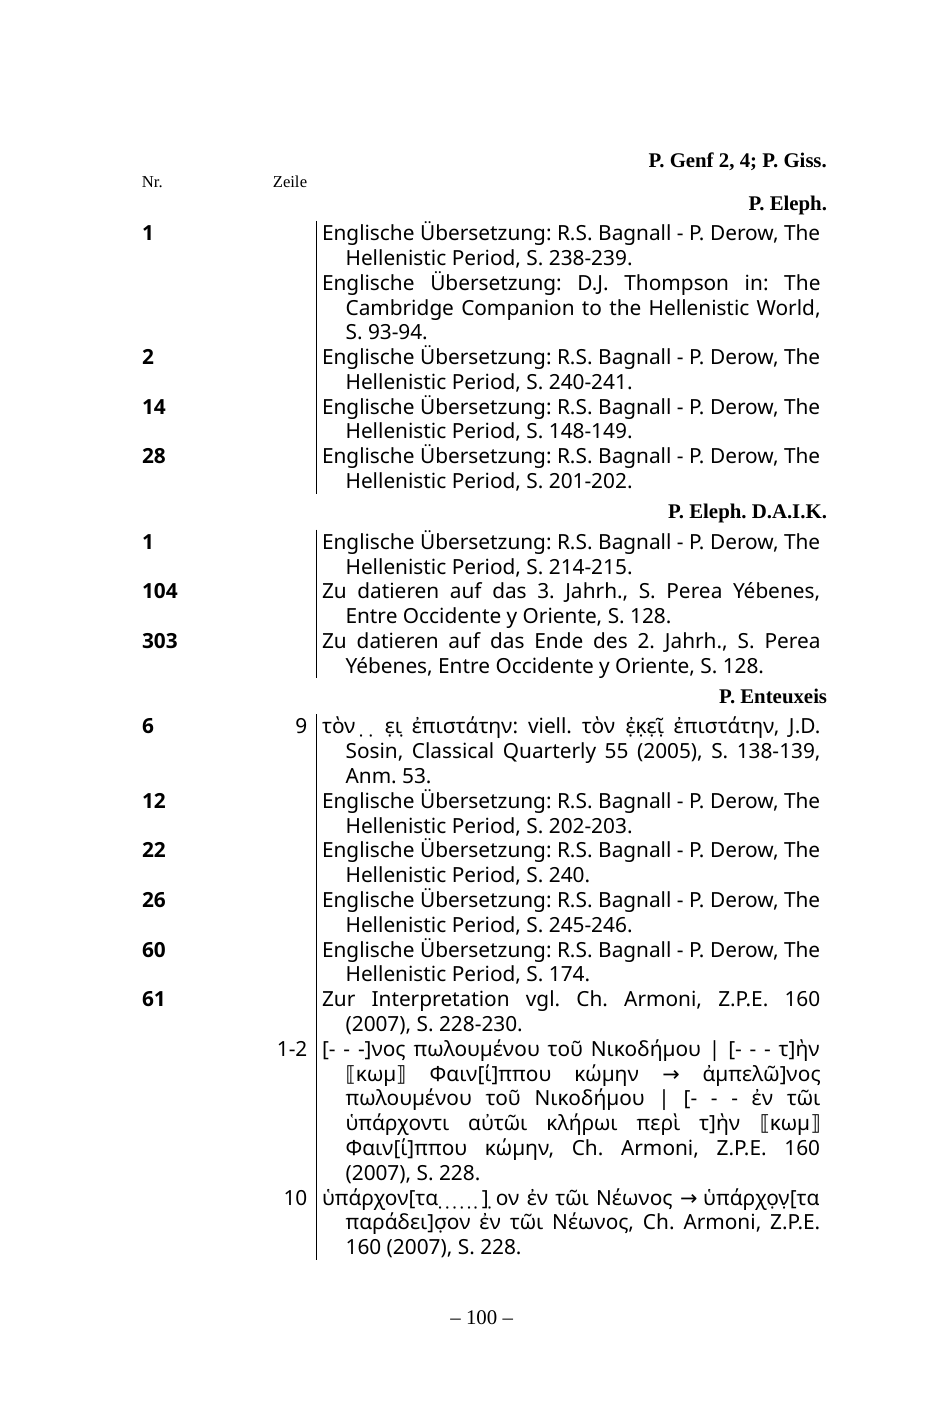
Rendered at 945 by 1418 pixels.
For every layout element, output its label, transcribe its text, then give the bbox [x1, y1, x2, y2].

table_header 9 [224, 714, 316, 788]
subtitle P. Enteuxeis [136, 684, 827, 708]
table_cell 1-2 [224, 1036, 316, 1185]
table_cell 26 [136, 888, 316, 937]
table_cell 22 [136, 838, 316, 888]
table_cell ὑπάρχον[τα ̣ ̣ ̣ ̣ ̣ ̣] ̣ον ἐν τῶι Νέωνος → ὑπάρχο̣ν̣[τα παράδει]σ̣ον ἐν τῶι Νέωνος, Ch. Armoni, Z.P.E. 160 (2007), S. 228. [317, 1185, 827, 1259]
table_cell 303 [136, 629, 316, 678]
table_cell Englische Übersetzung: R.S. Bagnall - P. Derow, The Hellenistic Period, S. 240. [317, 838, 827, 888]
table_cell Englische Übersetzung: R.S. Bagnall - P. Derow, The Hellenistic Period, S. 148-149. [317, 394, 827, 444]
table_header 6 [136, 714, 224, 788]
table_cell Zur Interpretation vgl. Ch. Armoni, Z.P.E. 160 (2007), S. 228-230. [317, 987, 827, 1036]
table_cell 10 [224, 1185, 316, 1259]
table_header τὸν ̣ ̣ ε̣ι̣ ἐπιστάτην: viell. τὸν ἐ̣κ̣ε̣ῖ̣ ἐπιστάτην, J.D. Sosin, Classical Quarterly 55 (2005), S. 138-139, Anm. 53. [317, 714, 827, 788]
table_cell 104 [136, 579, 316, 629]
table_header 1 [136, 530, 316, 579]
table_cell Englische Übersetzung: R.S. Bagnall - P. Derow, The Hellenistic Period, S. 240-241. [317, 345, 827, 394]
table_cell 14 [136, 394, 316, 444]
table_cell Englische Übersetzung: R.S. Bagnall - P. Derow, The Hellenistic Period, S. 201-202. [317, 444, 827, 493]
subtitle P. Eleph. D.A.I.K. [136, 499, 827, 523]
table_cell 60 [136, 937, 316, 987]
table_cell [136, 1185, 224, 1259]
table_cell Englische Übersetzung: R.S. Bagnall - P. Derow, The Hellenistic Period, S. 245-246. [317, 888, 827, 937]
table_cell [136, 270, 316, 345]
table_cell 12 [136, 789, 316, 838]
table_cell 28 [136, 444, 316, 493]
table_cell 2 [136, 345, 316, 394]
table_cell [- - -]νος πωλουμένου τοῦ Νικοδήμου | [- - - τ]ὴν ⟦κωμ⟧ Φαιν[ί]ππου κώμην → ἀμπελῶ]νος πωλουμένου τοῦ Νικοδήμου | [- - - ἐν τῶι ὑπάρχοντι αὐτῶι κλήρωι περὶ τ]ὴν ⟦κωμ⟧ Φαιν[ί]ππου κώμην, Ch. Armoni, Z.P.E. 160 (2007), S. 228. [317, 1036, 827, 1185]
table_cell Englische Übersetzung: R.S. Bagnall - P. Derow, The Hellenistic Period, S. 174. [317, 937, 827, 987]
subtitle P. Eleph. [136, 191, 827, 215]
table_cell Zu datieren auf das Ende des 2. Jahrh., S. Perea Yébenes, Entre Occidente y Oriente, S. 128. [317, 629, 827, 678]
table_cell Englische Übersetzung: R.S. Bagnall - P. Derow, The Hellenistic Period, S. 202-203. [317, 789, 827, 838]
table_cell Englische Übersetzung: D.J. Thompson in: The Cambridge Companion to the Hellenistic World, S. 93-94. [317, 270, 827, 345]
table_cell Zu datieren auf das 3. Jahrh., S. Perea Yébenes, Entre Occidente y Oriente, S. 128. [317, 579, 827, 629]
table_cell 61 [136, 987, 316, 1036]
table_header Englische Übersetzung: R.S. Bagnall - P. Derow, The Hellenistic Period, S. 238-239. [317, 221, 827, 270]
table_header 1 [136, 221, 316, 270]
table_cell [136, 1036, 224, 1185]
table_header Englische Übersetzung: R.S. Bagnall - P. Derow, The Hellenistic Period, S. 214-215. [317, 530, 827, 579]
